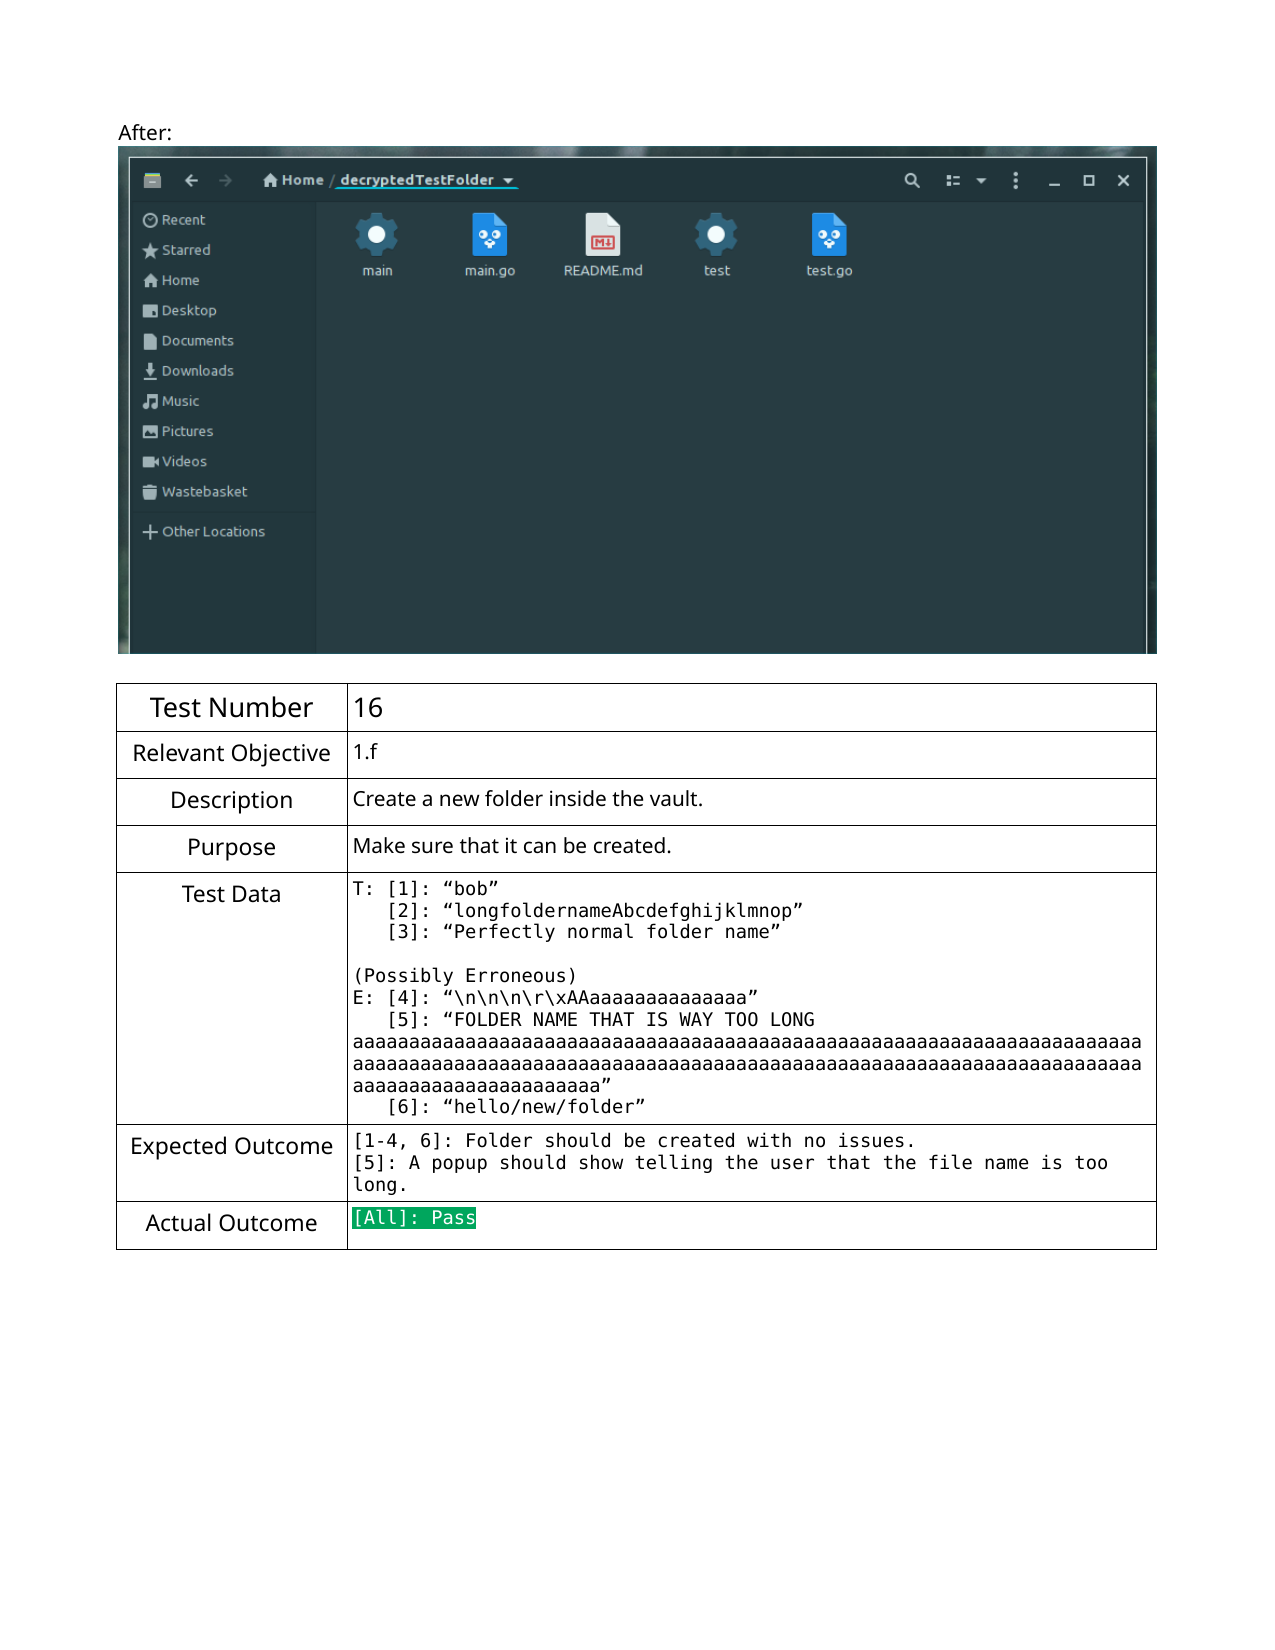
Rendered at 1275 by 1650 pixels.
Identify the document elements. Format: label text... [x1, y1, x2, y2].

table_cell T: [1]: “bob” [2]: “longfoldernameAbcdefghijklmnop” [3]: “Perfectly normal folder name” (Possibly Erroneous) E: [4]: “\n\n\n\r\xAAaaaaaaaaaaaaaa” [5]: “FOLDER NAME THAT IS WAY TOO LONG aaaaaaaaaaaaaaaaaaaaaaaaaaaaaaaaaaaaaaaaaaaaaaaaaaaaaaaaaaaaaaaaaaaaaaaaaaaaaaaaaaaaaaaaaaaaaaaaaaaaaaaaaaaaaaaaaaaaaaaaaaaaaaaaaaaaaaaaaaaaaaaaaaaaaaaaaaaaaaaaaa” [6]: “hello/new/folder” [348, 873, 1156, 1124]
table_cell 1.f [348, 732, 1156, 778]
table_cell [1-4, 6]: Folder should be created with no issues. [5]: A popup should show telling the user that the file name is too long. [348, 1125, 1156, 1201]
table_cell Expected Outcome [117, 1125, 347, 1201]
table_cell Make sure that it can be created. [348, 826, 1156, 872]
picture [118, 146, 1157, 654]
table_cell Description [117, 779, 347, 825]
table_cell [All]: Pass [348, 1202, 1156, 1249]
table_header 16 [348, 684, 1156, 731]
table_header Test Number [117, 684, 347, 731]
table_cell Create a new folder inside the vault. [348, 779, 1156, 825]
text After: [118, 118, 1157, 146]
table_cell Relevant Objective [117, 732, 347, 778]
table_cell Actual Outcome [117, 1202, 347, 1249]
table_cell Purpose [117, 826, 347, 872]
table_cell Test Data [117, 873, 347, 1124]
